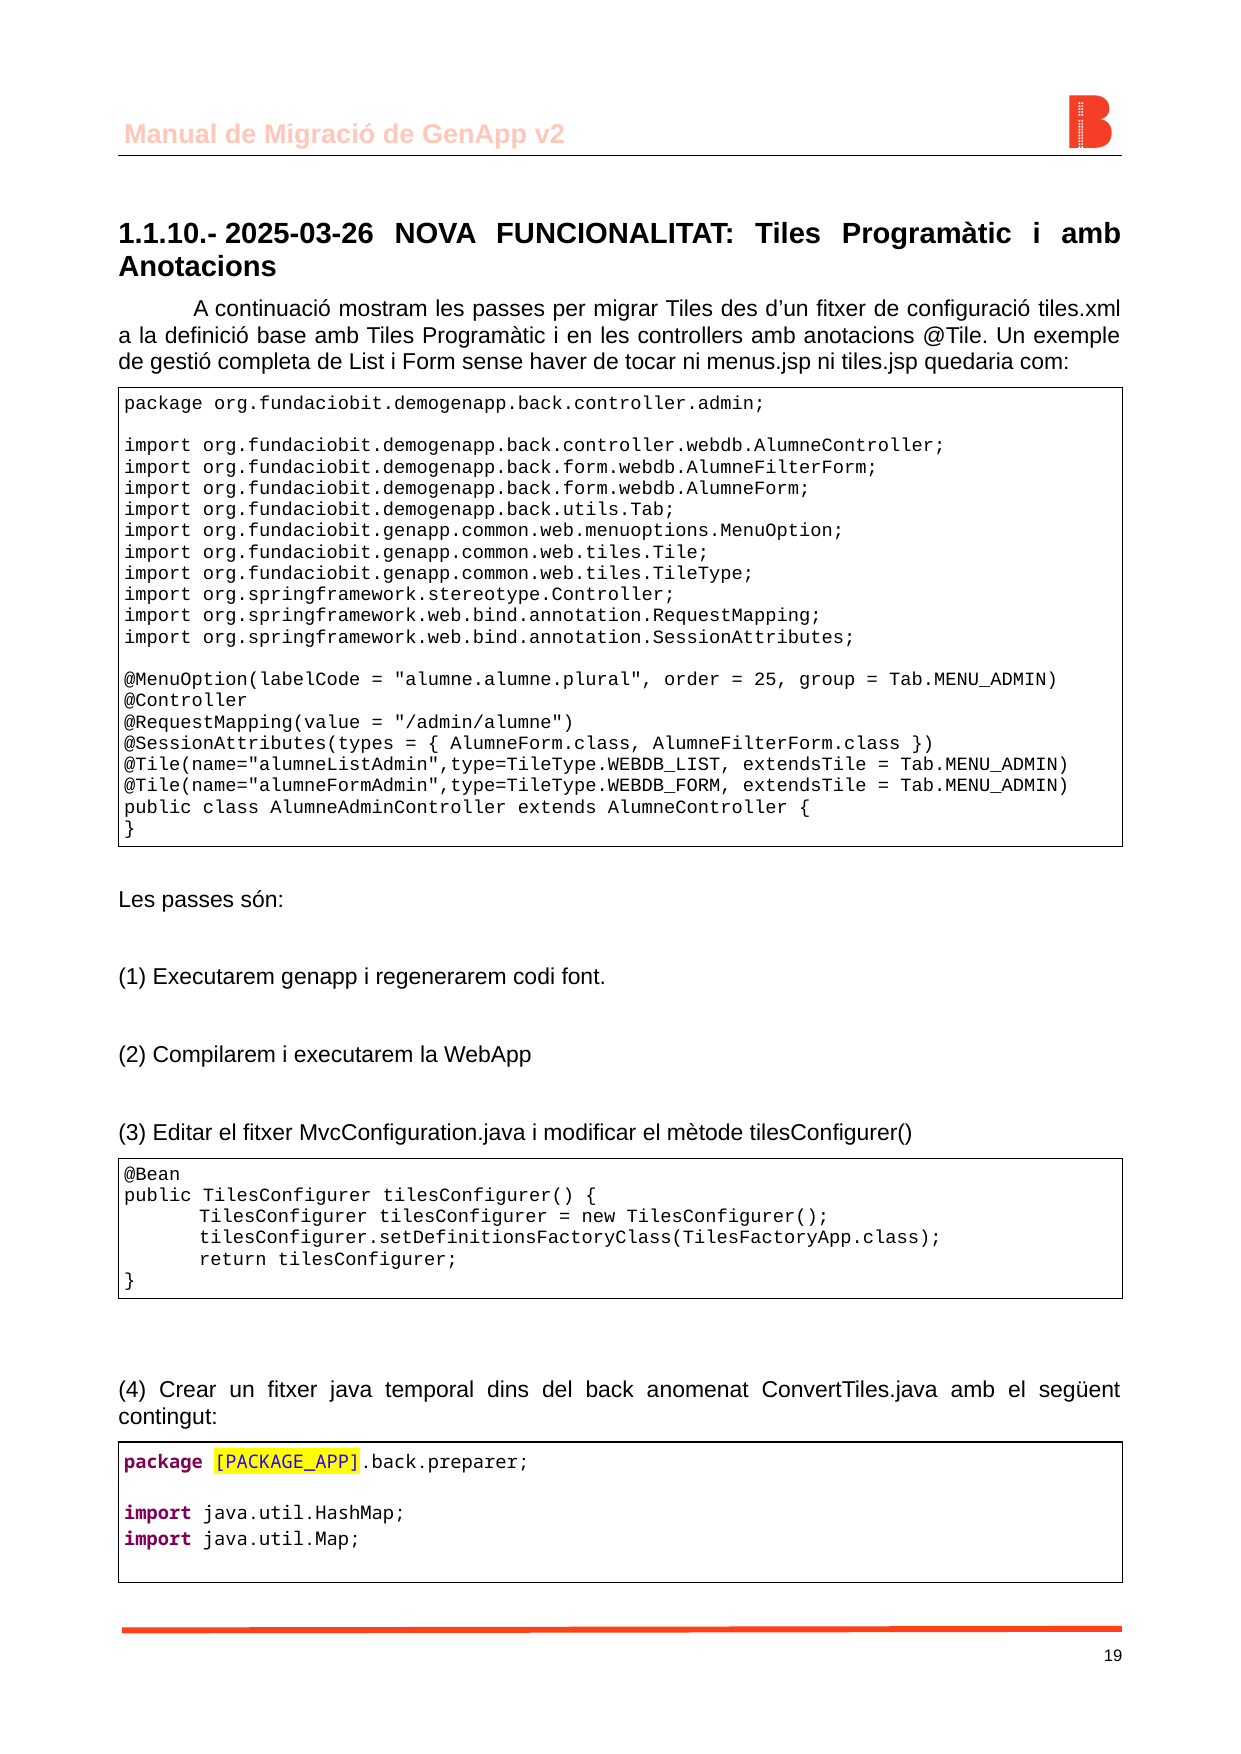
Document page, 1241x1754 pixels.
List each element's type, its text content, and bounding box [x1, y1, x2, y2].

picture [1063, 94, 1117, 150]
text Les passes són: [118, 886, 1122, 912]
text (1) Executarem genapp i regenerarem codi font. [118, 963, 1122, 989]
table_header @Bean public TilesConfigurer tilesConfigurer() { TilesConfigurer tilesConfigurer = new TilesConfigurer(); tilesConfigurer.setDefinitionsFactoryClass(TilesFactoryApp.class); return tilesConfigurer; } [119, 1159, 1122, 1297]
text (2) Compilarem i executarem la WebApp [118, 1041, 1122, 1067]
text (4) Crear un fitxer java temporal dins del back anomenat ConvertTiles.java amb el següent contingut: [118, 1376, 1122, 1429]
text A continuació mostram les passes per migrar Tiles des d’un fitxer de configuració tiles.xml a la definició base amb Tiles Programàtic i en les controllers amb anotacions @Tile. Un exemple de gestió completa de List i Form sense haver de tocar ni menus.jsp ni tiles.jsp quedaria com: [118, 295, 1122, 374]
subtitle 2025-03-26 NOVA FUNCIONALITAT: Tiles Programàtic i amb Anotacions [118, 216, 1122, 283]
table_header package [PACKAGE_APP].back.preparer; import java.util.HashMap; import java.util.Map; [119, 1443, 1122, 1582]
text (3) Editar el fitxer MvcConfiguration.java i modificar el mètode tilesConfigurer() [118, 1119, 1122, 1145]
table_header package org.fundaciobit.demogenapp.back.controller.admin; import org.fundaciobit.demogenapp.back.controller.webdb.AlumneController; import org.fundaciobit.demogenapp.back.form.webdb.AlumneFilterForm; import org.fundaciobit.demogenapp.back.form.webdb.AlumneForm; import org.fundaciobit.demogenapp.back.utils.Tab; import org.fundaciobit.genapp.common.web.menuoptions.MenuOption; import org.fundaciobit.genapp.common.web.tiles.Tile; import org.fundaciobit.genapp.common.web.tiles.TileType; import org.springframework.stereotype.Controller; import org.springframework.web.bind.annotation.RequestMapping; import org.springframework.web.bind.annotation.SessionAttributes; @MenuOption(labelCode = "alumne.alumne.plural", order = 25, group = Tab.MENU_ADMIN) @Controller @RequestMapping(value = "/admin/alumne") @SessionAttributes(types = { AlumneForm.class, AlumneFilterForm.class }) @Tile(name="alumneListAdmin",type=TileType.WEBDB_LIST, extendsTile = Tab.MENU_ADMIN) @Tile(name="alumneFormAdmin",type=TileType.WEBDB_FORM, extendsTile = Tab.MENU_ADMIN) public class AlumneAdminController extends AlumneController { } [119, 388, 1122, 846]
